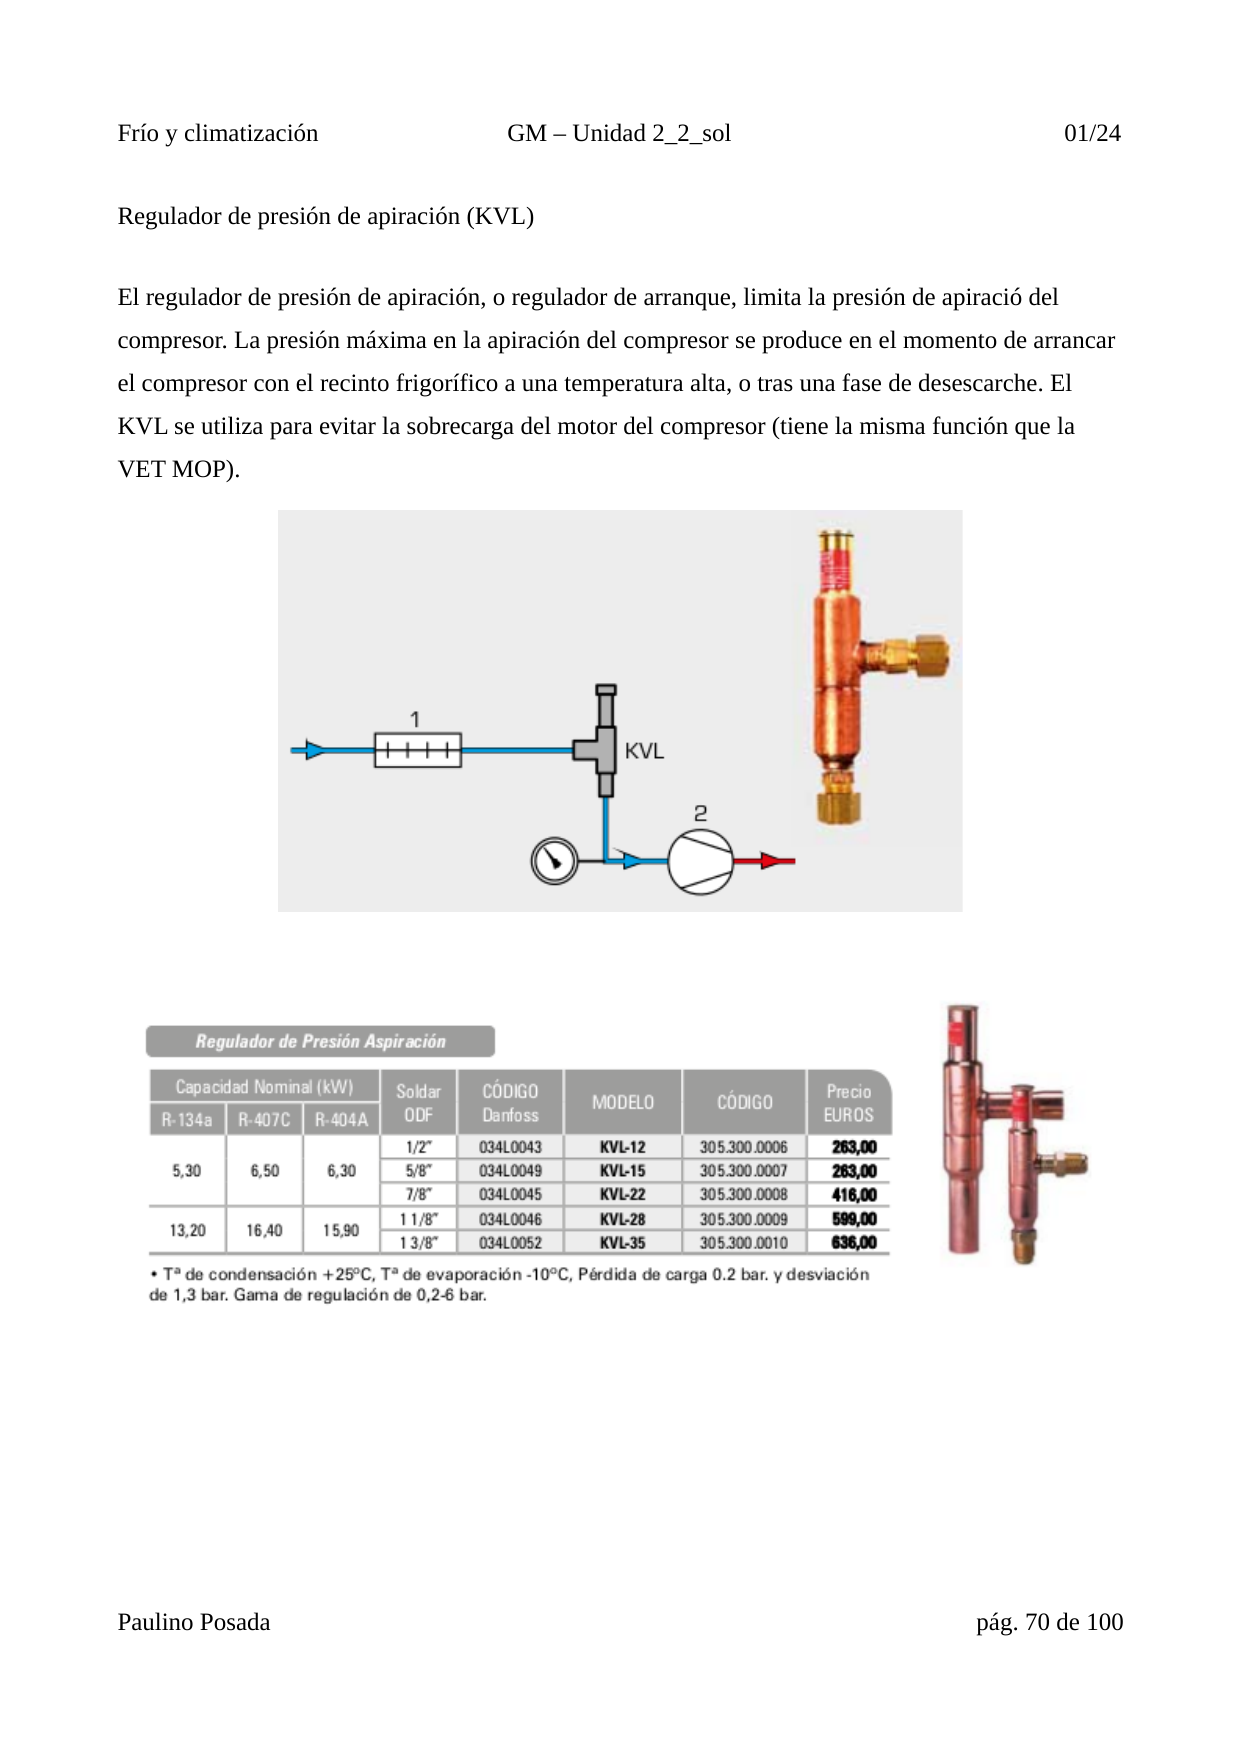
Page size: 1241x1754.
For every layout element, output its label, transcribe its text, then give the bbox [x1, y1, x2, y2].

text El regulador de presión de apiración, o regulador de arranque, limita la presión de apiració del compresor. La presión máxima en la apiración del compresor se produce en el momento de arrancar el compresor con el recinto frigorífico a una temperatura alta, o tras una fase de desescarche. El KVL se utiliza para evitar la sobrecarga del motor del compresor (tiene la misma función que la VET MOP). [117, 282, 1123, 483]
picture [140, 993, 1100, 1318]
picture [278, 510, 963, 912]
text Regulador de presión de apiración (KVL) [117, 201, 1123, 230]
